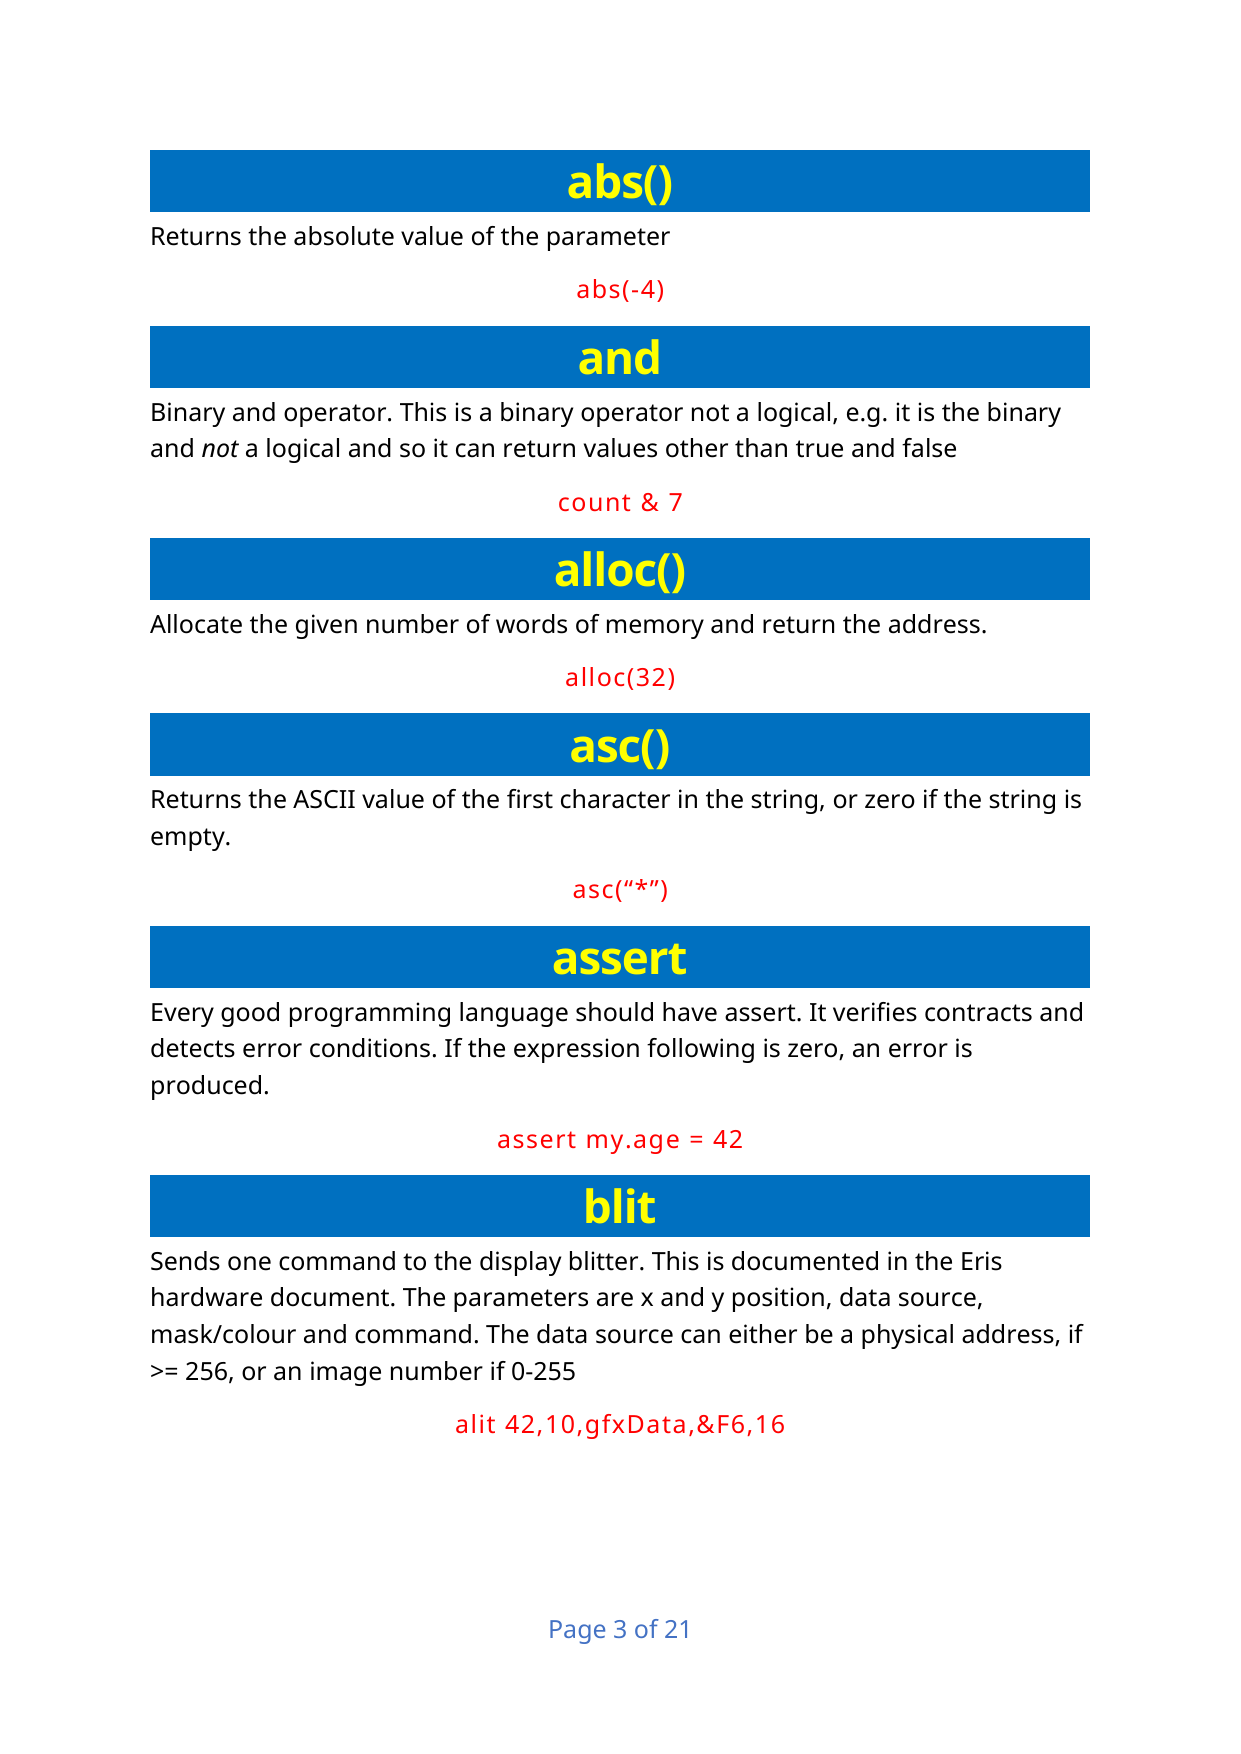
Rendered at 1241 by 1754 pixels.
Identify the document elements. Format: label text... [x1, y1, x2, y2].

subtitle abs(-4) [150, 272, 1090, 306]
subtitle count & 7 [150, 484, 1090, 518]
text Returns the ASCII value of the first character in the string, or zero if the string is empty. [150, 782, 1090, 853]
title abs() [150, 150, 1090, 212]
title assert [150, 926, 1090, 988]
text Sends one command to the display blitter. This is documented in the Eris hardware document. The parameters are x and y position, data source, mask/colour and command. The data source can either be a physical address, if >= 256, or an image number if 0-255 [150, 1243, 1090, 1388]
subtitle asc(“*”) [150, 872, 1090, 906]
title alloc() [150, 538, 1090, 600]
title blit [150, 1175, 1090, 1237]
subtitle alloc(32) [150, 660, 1090, 694]
subtitle alit 42,10,gfxData,&F6,16 [150, 1407, 1090, 1441]
text Every good programming language should have assert. It verifies contracts and detects error conditions. If the expression following is zero, an error is produced. [150, 994, 1090, 1102]
title asc() [150, 713, 1090, 776]
text Binary and operator. This is a binary operator not a logical, e.g. it is the binary and not a logical and so it can return values other than true and false [150, 394, 1090, 465]
subtitle assert my.age = 42 [150, 1121, 1090, 1155]
text Returns the absolute value of the parameter [150, 219, 1090, 253]
title and [150, 326, 1090, 388]
text Allocate the given number of words of memory and return the address. [150, 606, 1090, 641]
